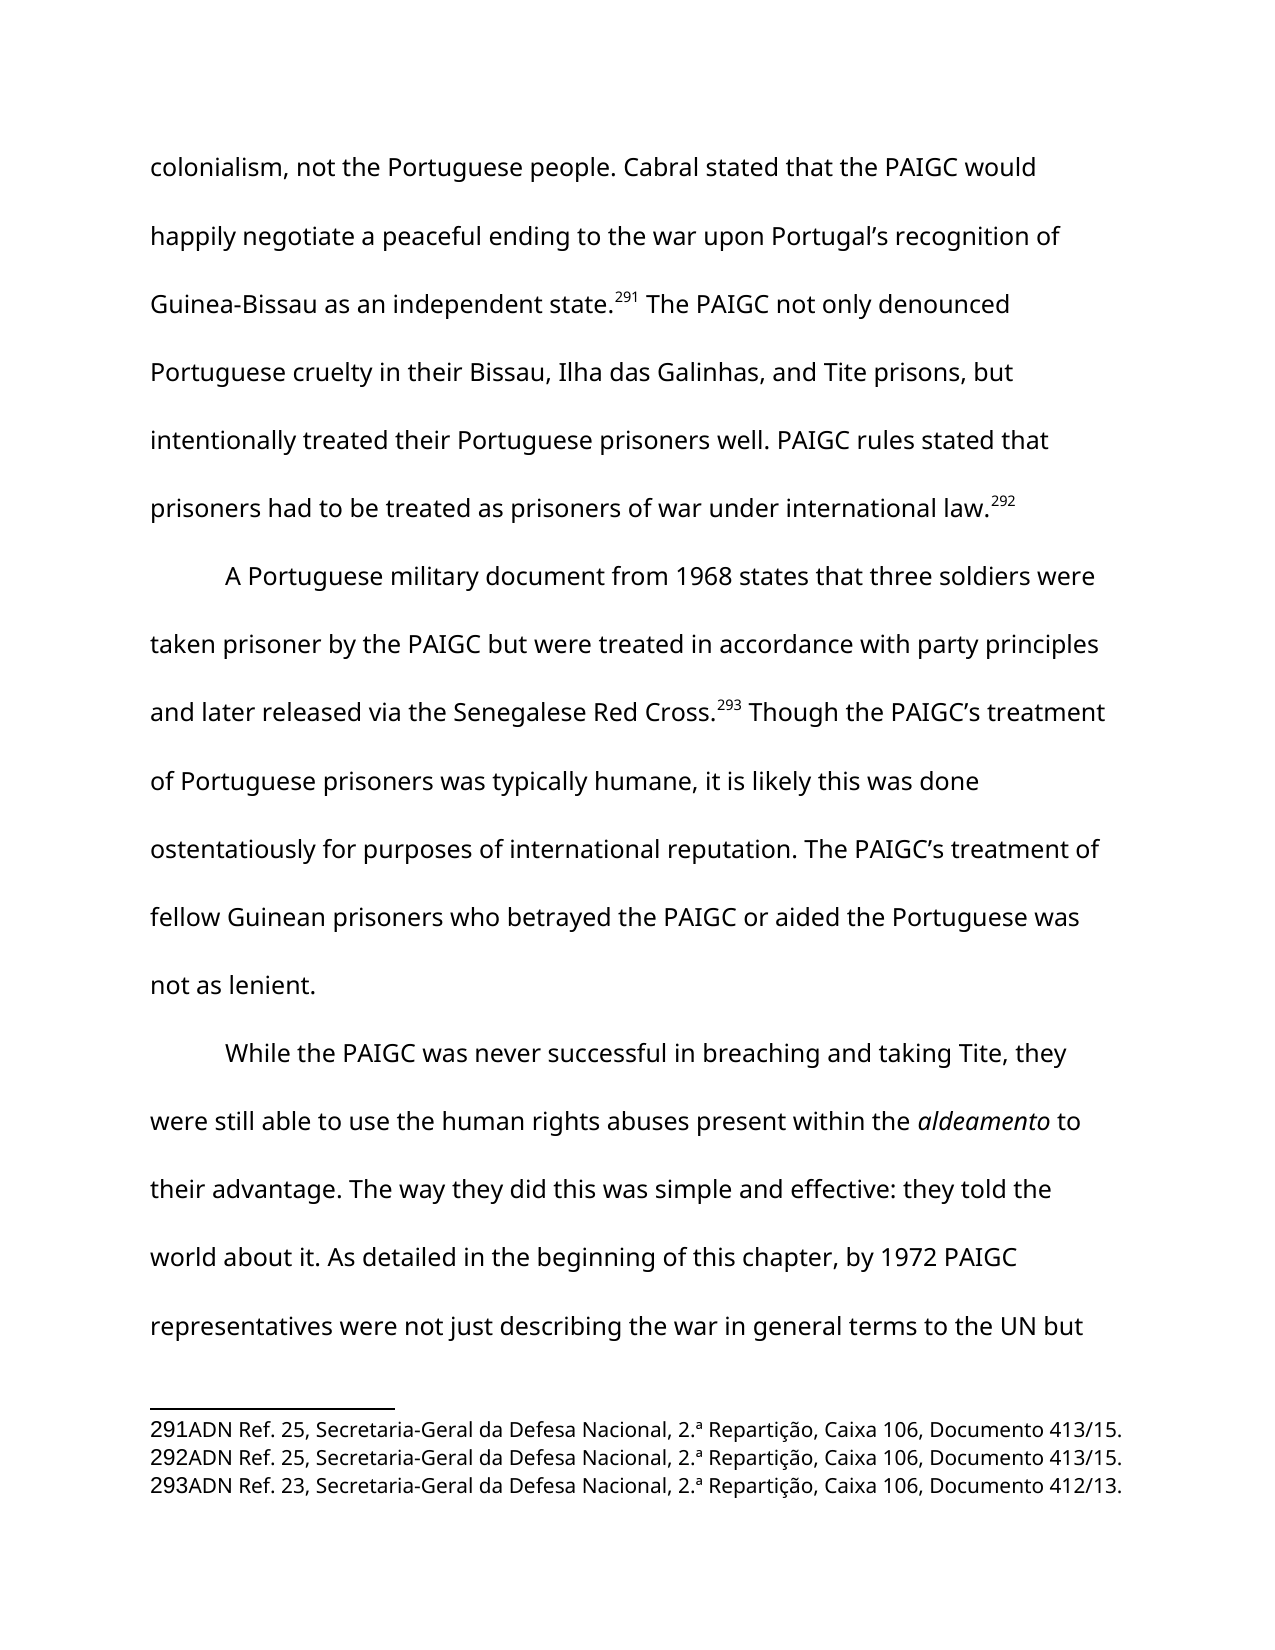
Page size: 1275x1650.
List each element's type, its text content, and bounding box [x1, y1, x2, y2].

text ADN Ref. 23, Secretaria-Geral da Defesa Nacional, 2.ª Repartição, Caixa 106, Documento 412/13. [150, 1472, 1125, 1500]
text A Portuguese military document from 1968 states that three soldiers were taken prisoner by the PAIGC but were treated in accordance with party principles and later released via the Senegalese Red Cross. Though the PAIGC’s treatment of Portuguese prisoners was typically humane, it is likely this was done ostentatiously for purposes of international reputation. The PAIGC’s treatment of fellow Guinean prisoners who betrayed the PAIGC or aided the Portuguese was not as lenient. [150, 559, 1125, 1002]
text ADN Ref. 25, Secretaria-Geral da Defesa Nacional, 2.ª Repartição, Caixa 106, Documento 413/15. [150, 1415, 1125, 1443]
text ADN Ref. 25, Secretaria-Geral da Defesa Nacional, 2.ª Repartição, Caixa 106, Documento 413/15. [150, 1443, 1125, 1472]
text colonialism, not the Portuguese people. Cabral stated that the PAIGC would happily negotiate a peaceful ending to the war upon Portugal’s recognition of Guinea-Bissau as an independent state. The PAIGC not only denounced Portuguese cruelty in their Bissau, Ilha das Galinhas, and Tite prisons, but intentionally treated their Portuguese prisoners well. PAIGC rules stated that prisoners had to be treated as prisoners of war under international law. [150, 150, 1125, 525]
text While the PAIGC was never successful in breaching and taking Tite, they were still able to use the human rights abuses present within the aldeamento to their advantage. The way they did this was simple and effective: they told the world about it. As detailed in the beginning of this chapter, by 1972 PAIGC representatives were not just describing the war in general terms to the UN but [150, 1036, 1125, 1342]
